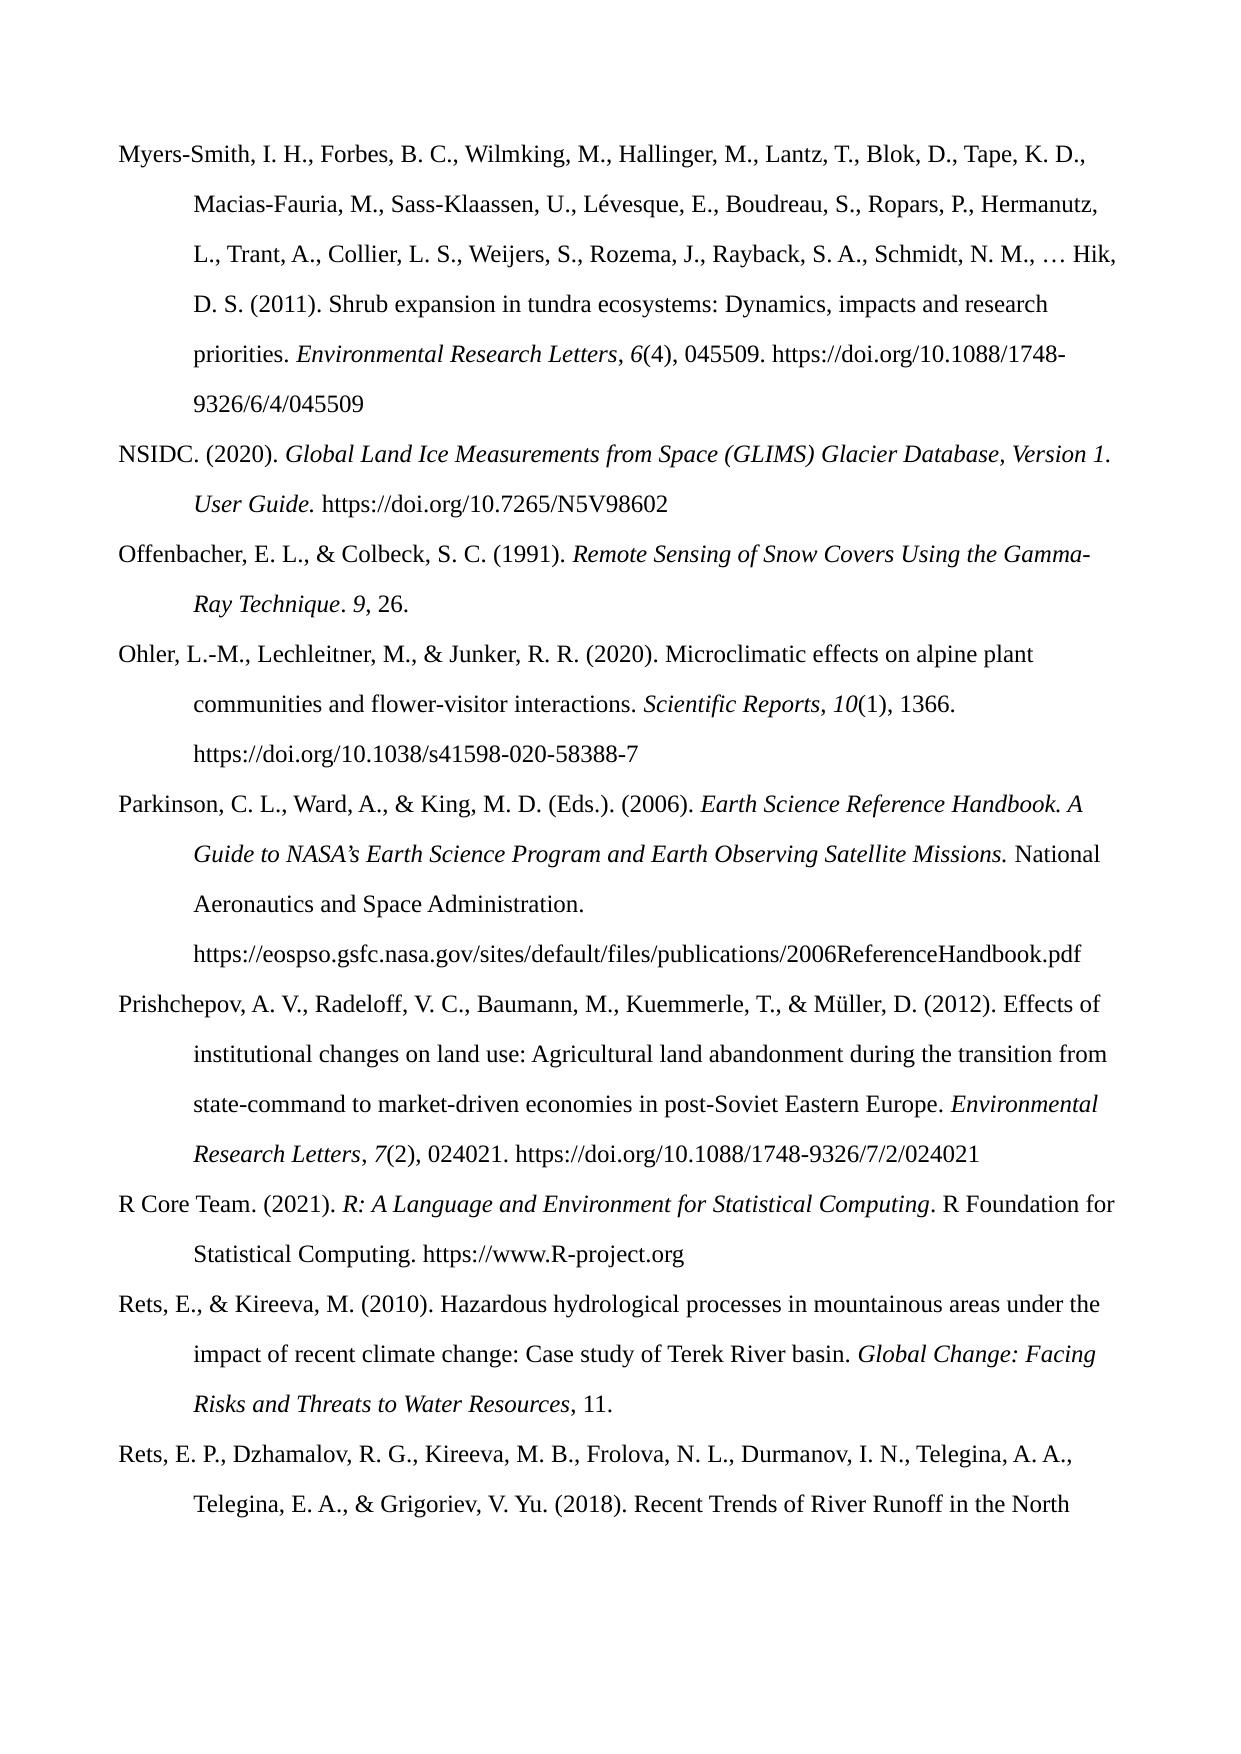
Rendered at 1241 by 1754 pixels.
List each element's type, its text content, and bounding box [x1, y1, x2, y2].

text Rets, E., & Kireeva, M. (2010). Hazardous hydrological processes in mountainous areas under the impact of recent climate change: Case study of Terek River basin. Global Change: Facing Risks and Threats to Water Resources, 11. [118, 1268, 1122, 1418]
text Rets, E. P., Dzhamalov, R. G., Kireeva, M. B., Frolova, N. L., Durmanov, I. N., Telegina, A. A., Telegina, E. A., & Grigoriev, V. Yu. (2018). Recent Trends of River Runoff in the North [118, 1418, 1122, 1518]
text R Core Team. (2021). R: A Language and Environment for Statistical Computing. R Foundation for Statistical Computing. https://www.R-project.org [118, 1168, 1122, 1268]
text Ohler, L.-M., Lechleitner, M., & Junker, R. R. (2020). Microclimatic effects on alpine plant communities and flower-visitor interactions. Scientific Reports, 10(1), 1366. https://doi.org/10.1038/s41598-020-58388-7 [118, 618, 1122, 768]
text Prishchepov, A. V., Radeloff, V. C., Baumann, M., Kuemmerle, T., & Müller, D. (2012). Effects of institutional changes on land use: Agricultural land abandonment during the transition from state-command to market-driven economies in post-Soviet Eastern Europe. Environmental Research Letters, 7(2), 024021. https://doi.org/10.1088/1748-9326/7/2/024021 [118, 968, 1122, 1168]
text Myers-Smith, I. H., Forbes, B. C., Wilmking, M., Hallinger, M., Lantz, T., Blok, D., Tape, K. D., Macias-Fauria, M., Sass-Klaassen, U., Lévesque, E., Boudreau, S., Ropars, P., Hermanutz, L., Trant, A., Collier, L. S., Weijers, S., Rozema, J., Rayback, S. A., Schmidt, N. M., … Hik, D. S. (2011). Shrub expansion in tundra ecosystems: Dynamics, impacts and research priorities. Environmental Research Letters, 6(4), 045509. https://doi.org/10.1088/1748-9326/6/4/045509 [118, 118, 1122, 418]
text Offenbacher, E. L., & Colbeck, S. C. (1991). Remote Sensing of Snow Covers Using the Gamma-Ray Technique. 9, 26. [118, 518, 1122, 618]
text Parkinson, C. L., Ward, A., & King, M. D. (Eds.). (2006). Earth Science Reference Handbook. A Guide to NASA’s Earth Science Program and Earth Observing Satellite Missions. National Aeronautics and Space Administration. https://eospso.gsfc.nasa.gov/sites/default/files/publications/2006ReferenceHandbook.pdf [118, 768, 1122, 968]
text NSIDC. (2020). Global Land Ice Measurements from Space (GLIMS) Glacier Database, Version 1. User Guide. https://doi.org/10.7265/N5V98602 [118, 418, 1122, 518]
